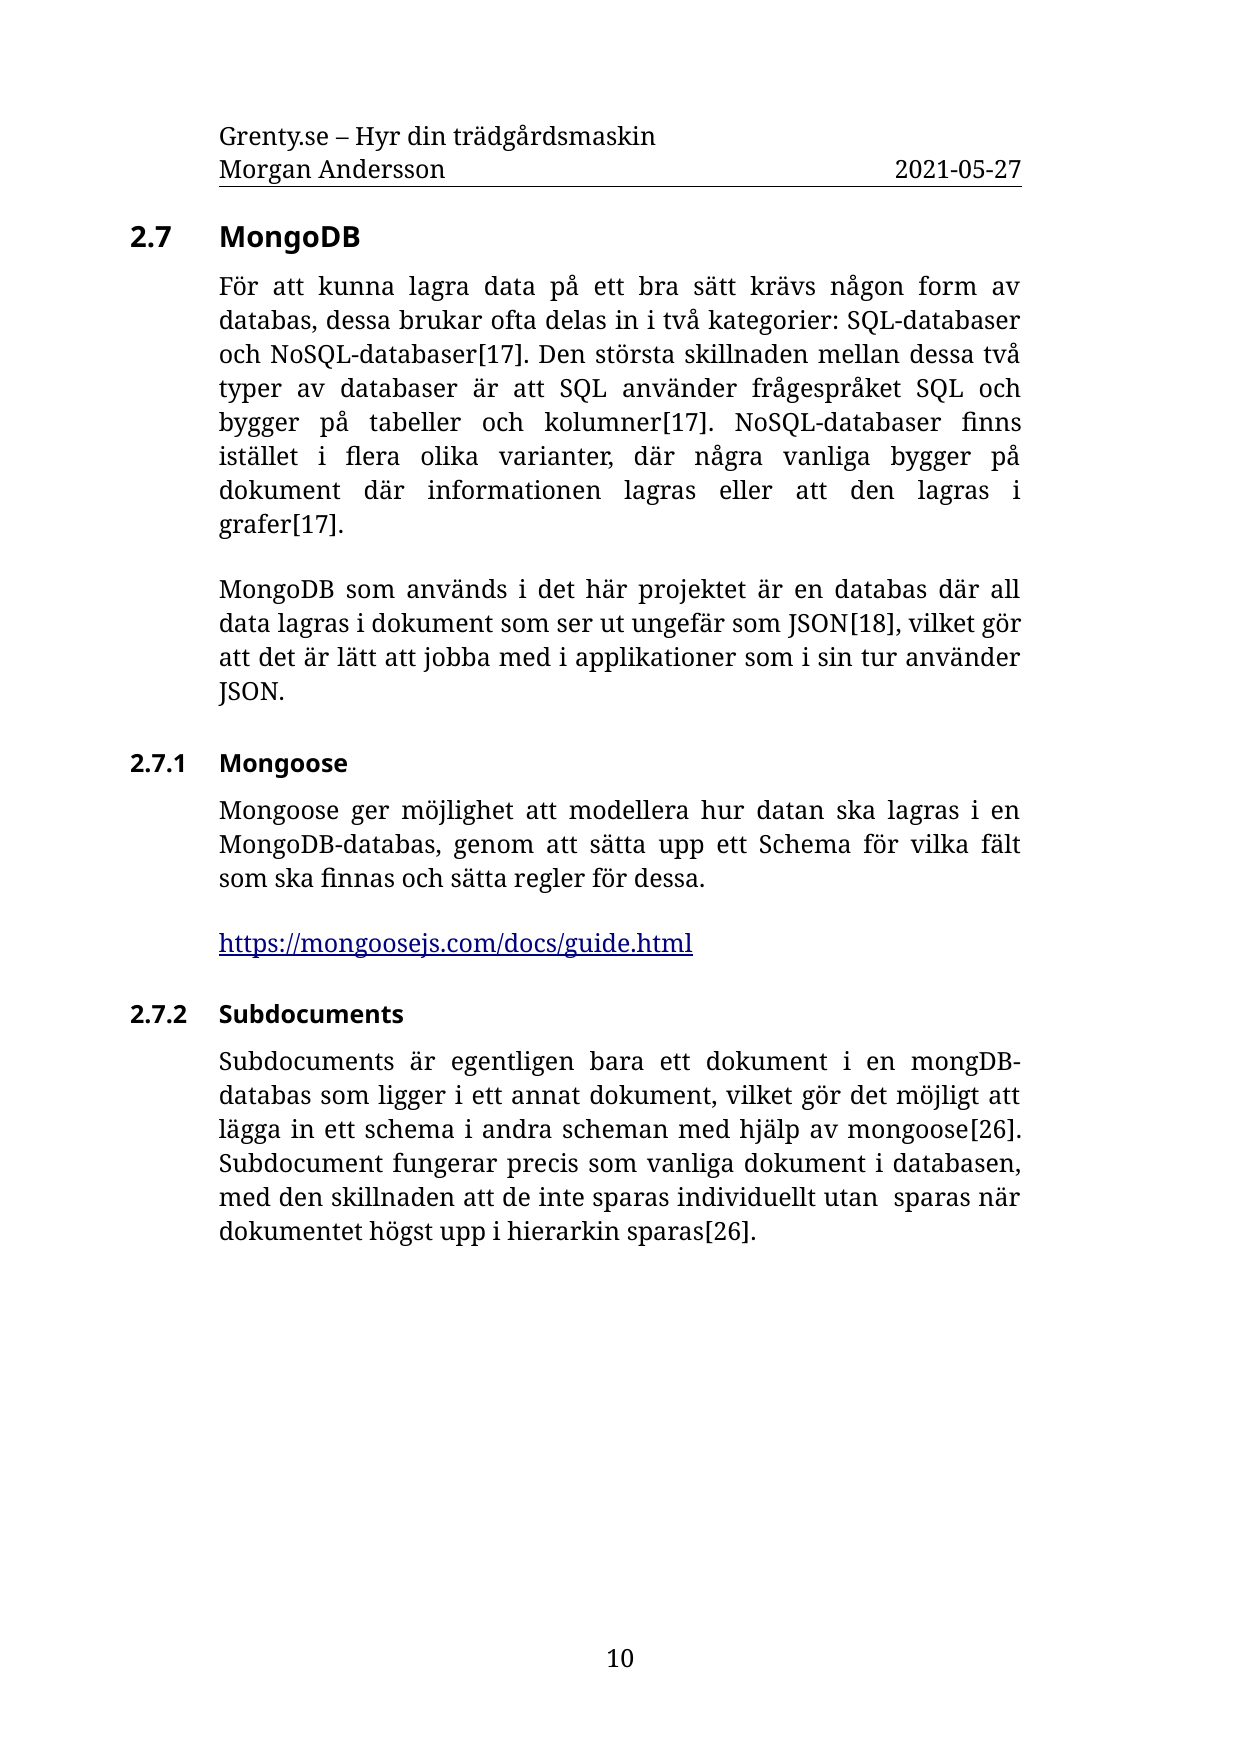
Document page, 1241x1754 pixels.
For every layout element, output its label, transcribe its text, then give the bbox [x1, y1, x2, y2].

text Mongoose ger möjlighet att modellera hur datan ska lagras i en MongoDB-databas, genom att sätta upp ett Schema för vilka fält som ska finnas och sätta regler för dessa. [218, 792, 1022, 894]
text Subdocuments är egentligen bara ett dokument i en mongDB-databas som ligger i ett annat dokument, vilket gör det möjligt att lägga in ett schema i andra scheman med hjälp av mongoose[26]. Subdocument fungerar precis som vanliga dokument i databasen, med den skillnaden att de inte sparas individuellt utan sparas när dokumentet högst upp i hierarkin sparas[26]. [218, 1044, 1022, 1248]
subtitle MongoDB [130, 216, 1022, 256]
text För att kunna lagra data på ett bra sätt krävs någon form av databas, dessa brukar ofta delas in i två kategorier: SQL-databaser och NoSQL-databaser[17]. Den största skillnaden mellan dessa två typer av databaser är att SQL använder frågespråket SQL och bygger på tabeller och kolumner[17]. NoSQL-databaser finns istället i flera olika varianter, där några vanliga bygger på dokument där informationen lagras eller att den lagras i grafer[17]. [218, 269, 1022, 541]
text MongoDB som används i det här projektet är en databas där all data lagras i dokument som ser ut ungefär som JSON[18], vilket gör att det är lätt att jobba med i applikationer som i sin tur använder JSON. [218, 572, 1022, 708]
subtitle Mongoose [130, 745, 1022, 779]
text https://mongoosejs.com/docs/guide.html [218, 925, 1022, 959]
subtitle Subdocuments [130, 997, 1022, 1031]
